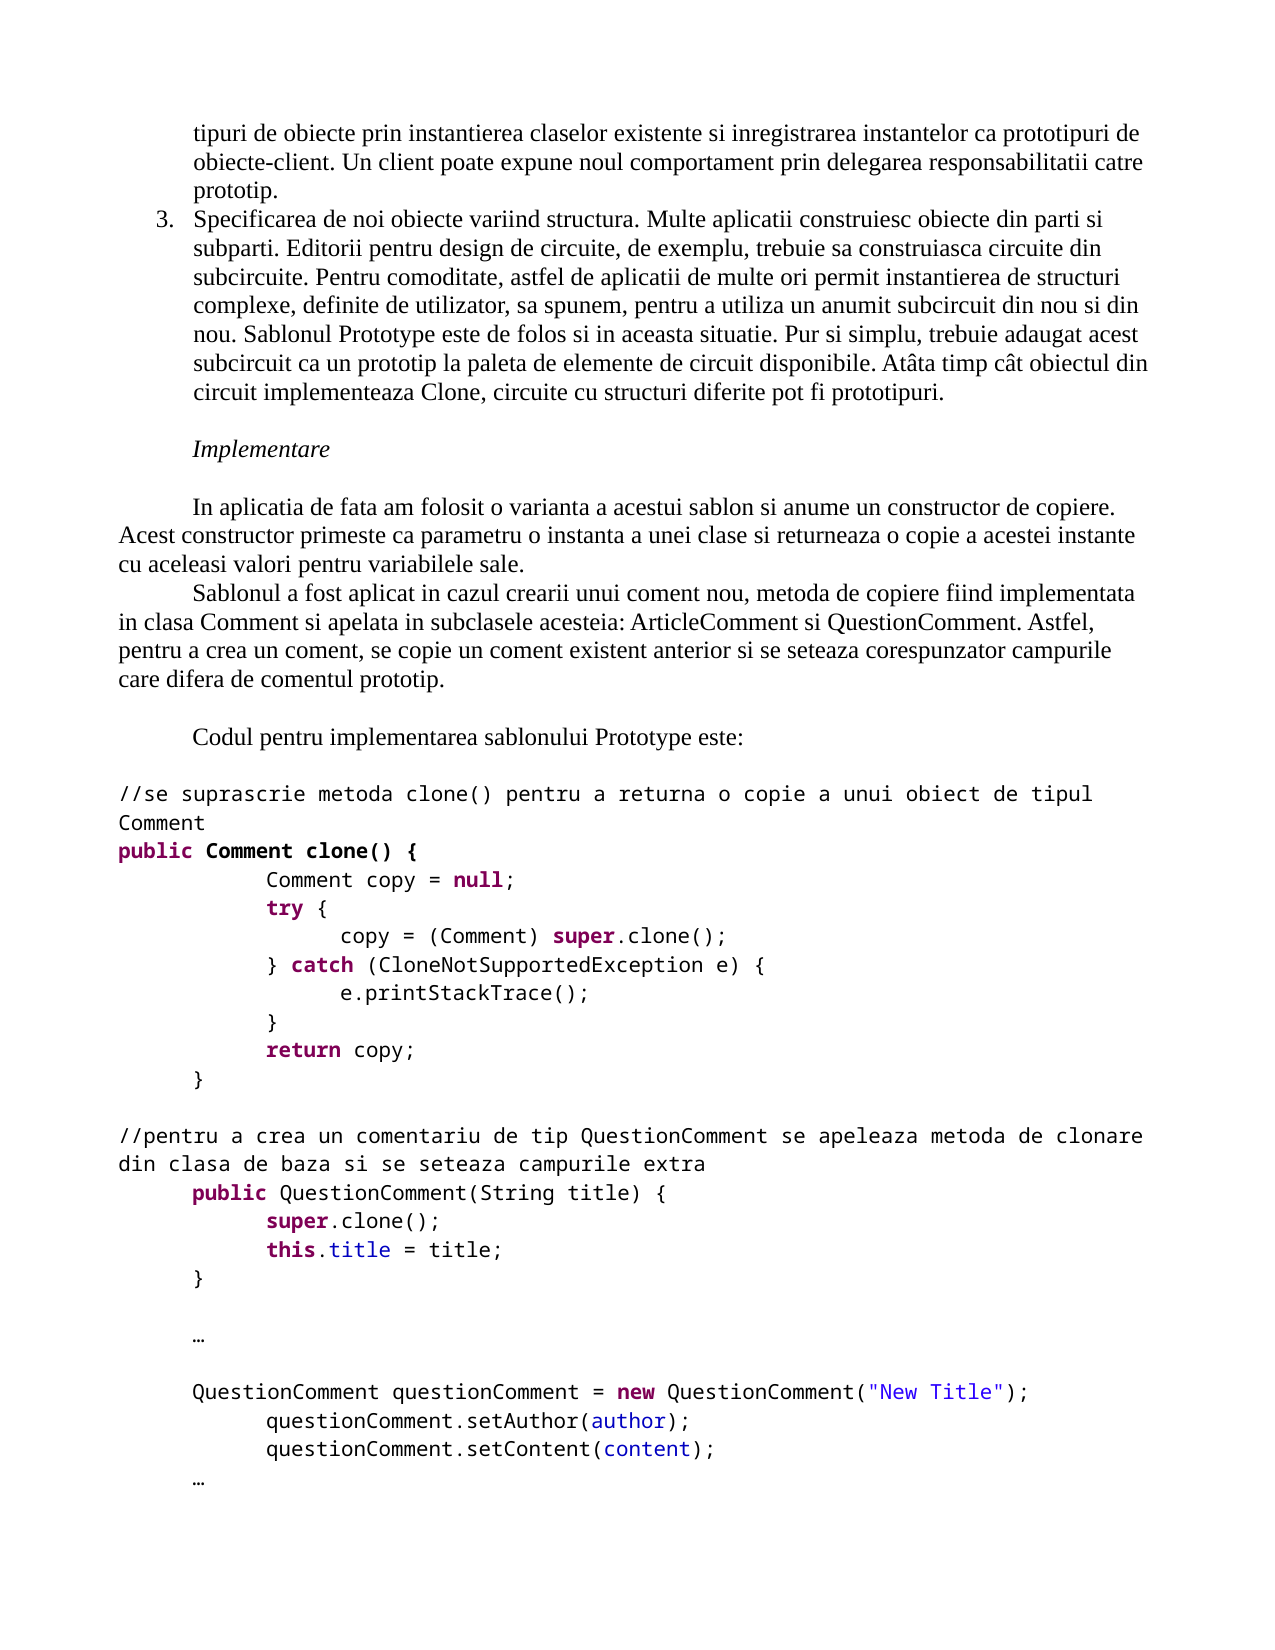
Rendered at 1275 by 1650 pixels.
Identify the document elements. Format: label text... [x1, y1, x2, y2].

text this.title = title; [118, 1235, 1157, 1263]
text e.printStackTrace(); [118, 978, 1157, 1007]
text Codul pentru implementarea sablonului Prototype este: [118, 722, 1157, 751]
list tipuri de obiecte prin instantierea claselor existente si inregistrarea instantelor ca prototipuri de obiecte-client. Un client poate expune noul comportament prin delegarea responsabilitatii catre prototip. [156, 118, 1157, 204]
text questionComment.setAuthor(author); [118, 1406, 1157, 1434]
text super.clone(); [118, 1206, 1157, 1235]
text } [118, 1007, 1157, 1035]
text try { [118, 893, 1157, 922]
text questionComment.setContent(content); [118, 1434, 1157, 1463]
list Specificarea de noi obiecte variind structura. Multe aplicatii construiesc obiecte din parti si subparti. Editorii pentru design de circuite, de exemplu, trebuie sa construiasca circuite din subcircuite. Pentru comoditate, astfel de aplicatii de multe ori permit instantierea de structuri complexe, definite de utilizator, sa spunem, pentru a utiliza un anumit subcircuit din nou si din nou. Sablonul Prototype este de folos si in aceasta situatie. Pur si simplu, trebuie adaugat acest subcircuit ca un prototip la paleta de elemente de circuit disponibile. Atâta timp cât obiectul din circuit implementeaza Clone, circuite cu structuri diferite pot fi prototipuri. [156, 204, 1157, 406]
text copy = (Comment) super.clone(); [118, 922, 1157, 950]
text } [118, 1263, 1157, 1292]
text public QuestionComment(String title) { [118, 1178, 1157, 1206]
text //pentru a crea un comentariu de tip QuestionComment se apeleaza metoda de clonare din clasa de baza si se seteaza campurile extra [118, 1121, 1157, 1178]
text QuestionComment questionComment = new QuestionComment("New Title"); [118, 1377, 1157, 1406]
text //se suprascrie metoda clone() pentru a returna o copie a unui obiect de tipul Comment [118, 779, 1157, 836]
text public Comment clone() { [118, 836, 1157, 865]
text Implementare [118, 434, 1157, 463]
text } catch (CloneNotSupportedException e) { [118, 950, 1157, 978]
text return copy; [118, 1035, 1157, 1064]
text Sablonul a fost aplicat in cazul crearii unui coment nou, metoda de copiere fiind implementata in clasa Comment si apelata in subclasele acesteia: ArticleComment si QuestionComment. Astfel, pentru a crea un coment, se copie un coment existent anterior si se seteaza corespunzator campurile care difera de comentul prototip. [118, 578, 1157, 693]
text } [118, 1064, 1157, 1092]
text Comment copy = null; [118, 865, 1157, 893]
text In aplicatia de fata am folosit o varianta a acestui sablon si anume un constructor de copiere. Acest constructor primeste ca parametru o instanta a unei clase si returneaza o copie a acestei instante cu aceleasi valori pentru variabilele sale. [118, 492, 1157, 578]
text … [118, 1320, 1157, 1349]
text … [118, 1463, 1157, 1491]
